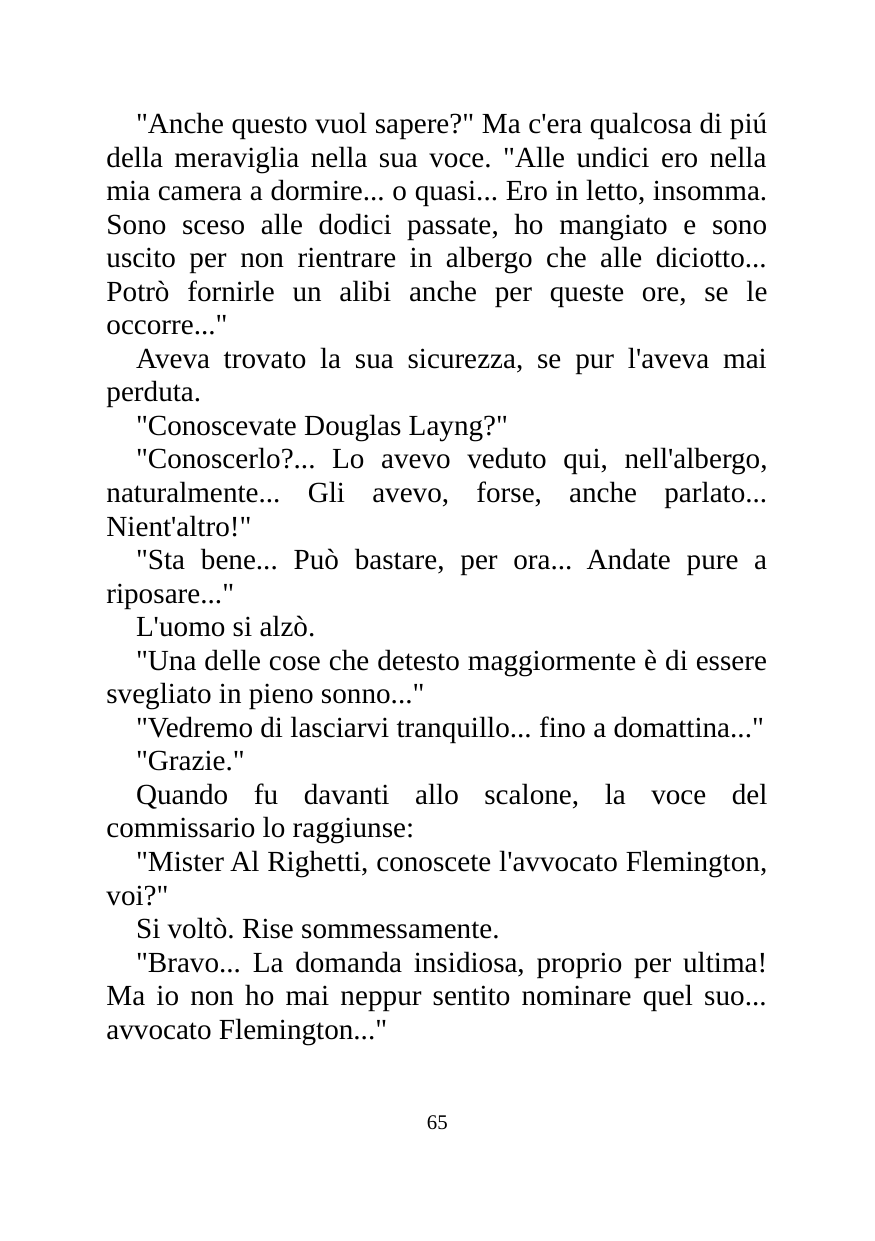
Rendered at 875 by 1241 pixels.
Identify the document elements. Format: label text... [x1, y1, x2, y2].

text L'uomo si alzò. [106, 609, 768, 643]
text "Sta bene... Può bastare, per ora... Andate pure a riposare..." [106, 542, 768, 609]
text Si voltò. Rise sommessamente. [106, 911, 768, 945]
text "Grazie." [106, 743, 768, 777]
text "Conoscerlo?... Lo avevo veduto qui, nell'albergo, naturalmente... Gli avevo, forse, anche parlato... Nient'altro!" [106, 442, 768, 542]
text "Anche questo vuol sapere?" Ma c'era qualcosa di piú della meraviglia nella sua voce. "Alle undici ero nella mia camera a dormire... o quasi... Ero in letto, insomma. Sono sceso alle dodici passate, ho mangiato e sono uscito per non rientrare in albergo che alle diciotto... Potrò fornirle un alibi anche per queste ore, se le occorre..." [106, 106, 768, 341]
text Aveva trovato la sua sicurezza, se pur l'aveva mai perduta. [106, 341, 768, 408]
text "Conoscevate Douglas Layng?" [106, 408, 768, 442]
text "Mister Al Righetti, conoscete l'avvocato Flemington, voi?" [106, 844, 768, 911]
text "Bravo... La domanda insidiosa, proprio per ultima! Ma io non ho mai neppur sentito nominare quel suo... avvocato Flemington..." [106, 945, 768, 1045]
text Quando fu davanti allo scalone, la voce del commissario lo raggiunse: [106, 777, 768, 844]
text "Una delle cose che detesto maggiormente è di essere svegliato in pieno sonno..." [106, 643, 768, 710]
text "Vedremo di lasciarvi tranquillo... fino a domattina..." [106, 710, 768, 743]
